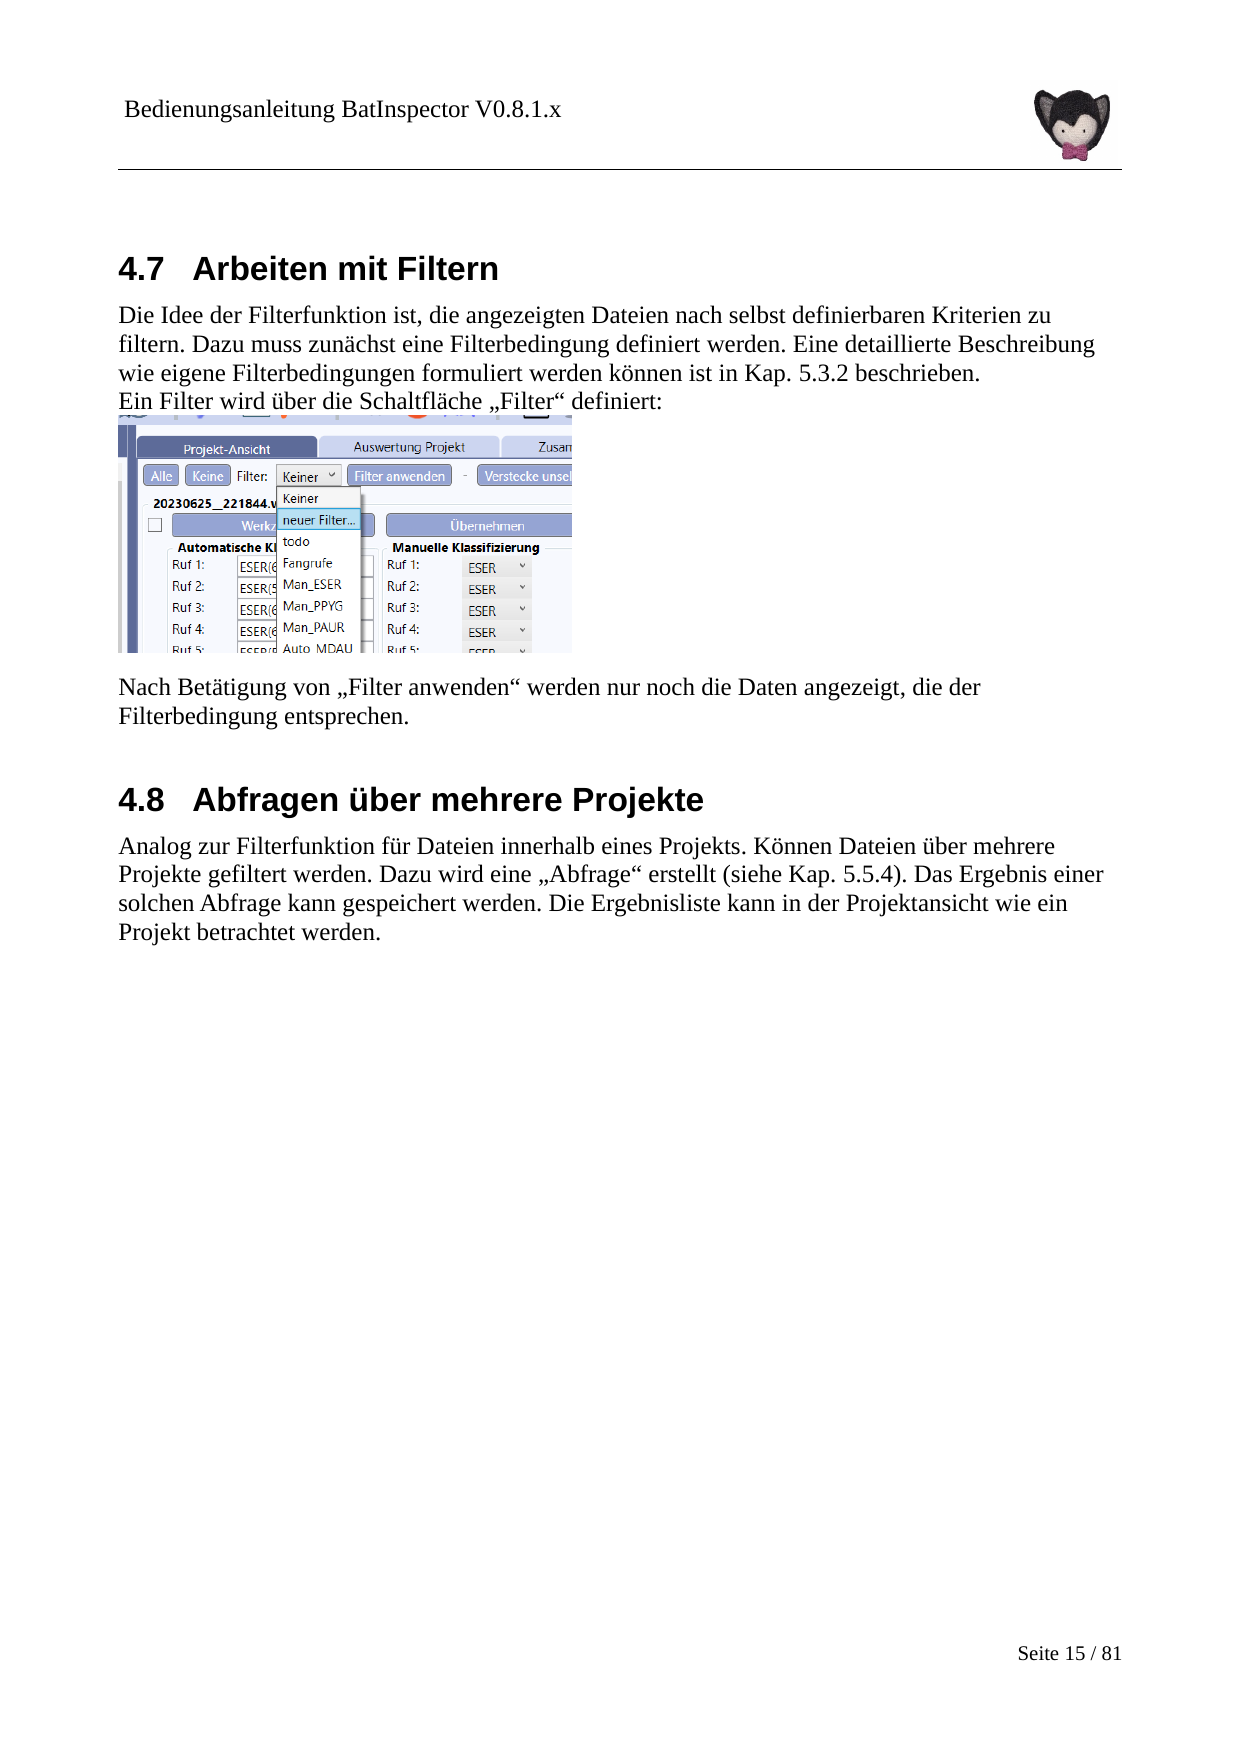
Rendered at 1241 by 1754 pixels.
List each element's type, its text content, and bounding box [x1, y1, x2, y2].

text Analog zur Filterfunktion für Dateien innerhalb eines Projekts. Können Dateien über mehrere Projekte gefiltert werden. Dazu wird eine „Abfrage“ erstellt (siehe Kap. 5.5.4). Das Ergebnis einer solchen Abfrage kann gespeichert werden. Die Ergebnisliste kann in der Projektansicht wie ein Projekt betrachtet werden. [118, 831, 1122, 946]
text Die Idee der Filterfunktion ist, die angezeigten Dateien nach selbst definierbaren Kriterien zu filtern. Dazu muss zunächst eine Filterbedingung definiert werden. Eine detaillierte Beschreibung wie eigene Filterbedingungen formuliert werden können ist in Kap. 5.3.2 beschrieben. [118, 300, 1122, 386]
subtitle Abfragen über mehrere Projekte [118, 779, 1122, 818]
picture [1030, 80, 1119, 169]
picture [118, 415, 572, 653]
subtitle Arbeiten mit Filtern [118, 249, 1122, 288]
text Nach Betätigung von „Filter anwenden“ werden nur noch die Daten angezeigt, die der Filterbedingung entsprechen. [118, 672, 1122, 730]
text Ein Filter wird über die Schaltfläche „Filter“ definiert: [118, 386, 1122, 421]
